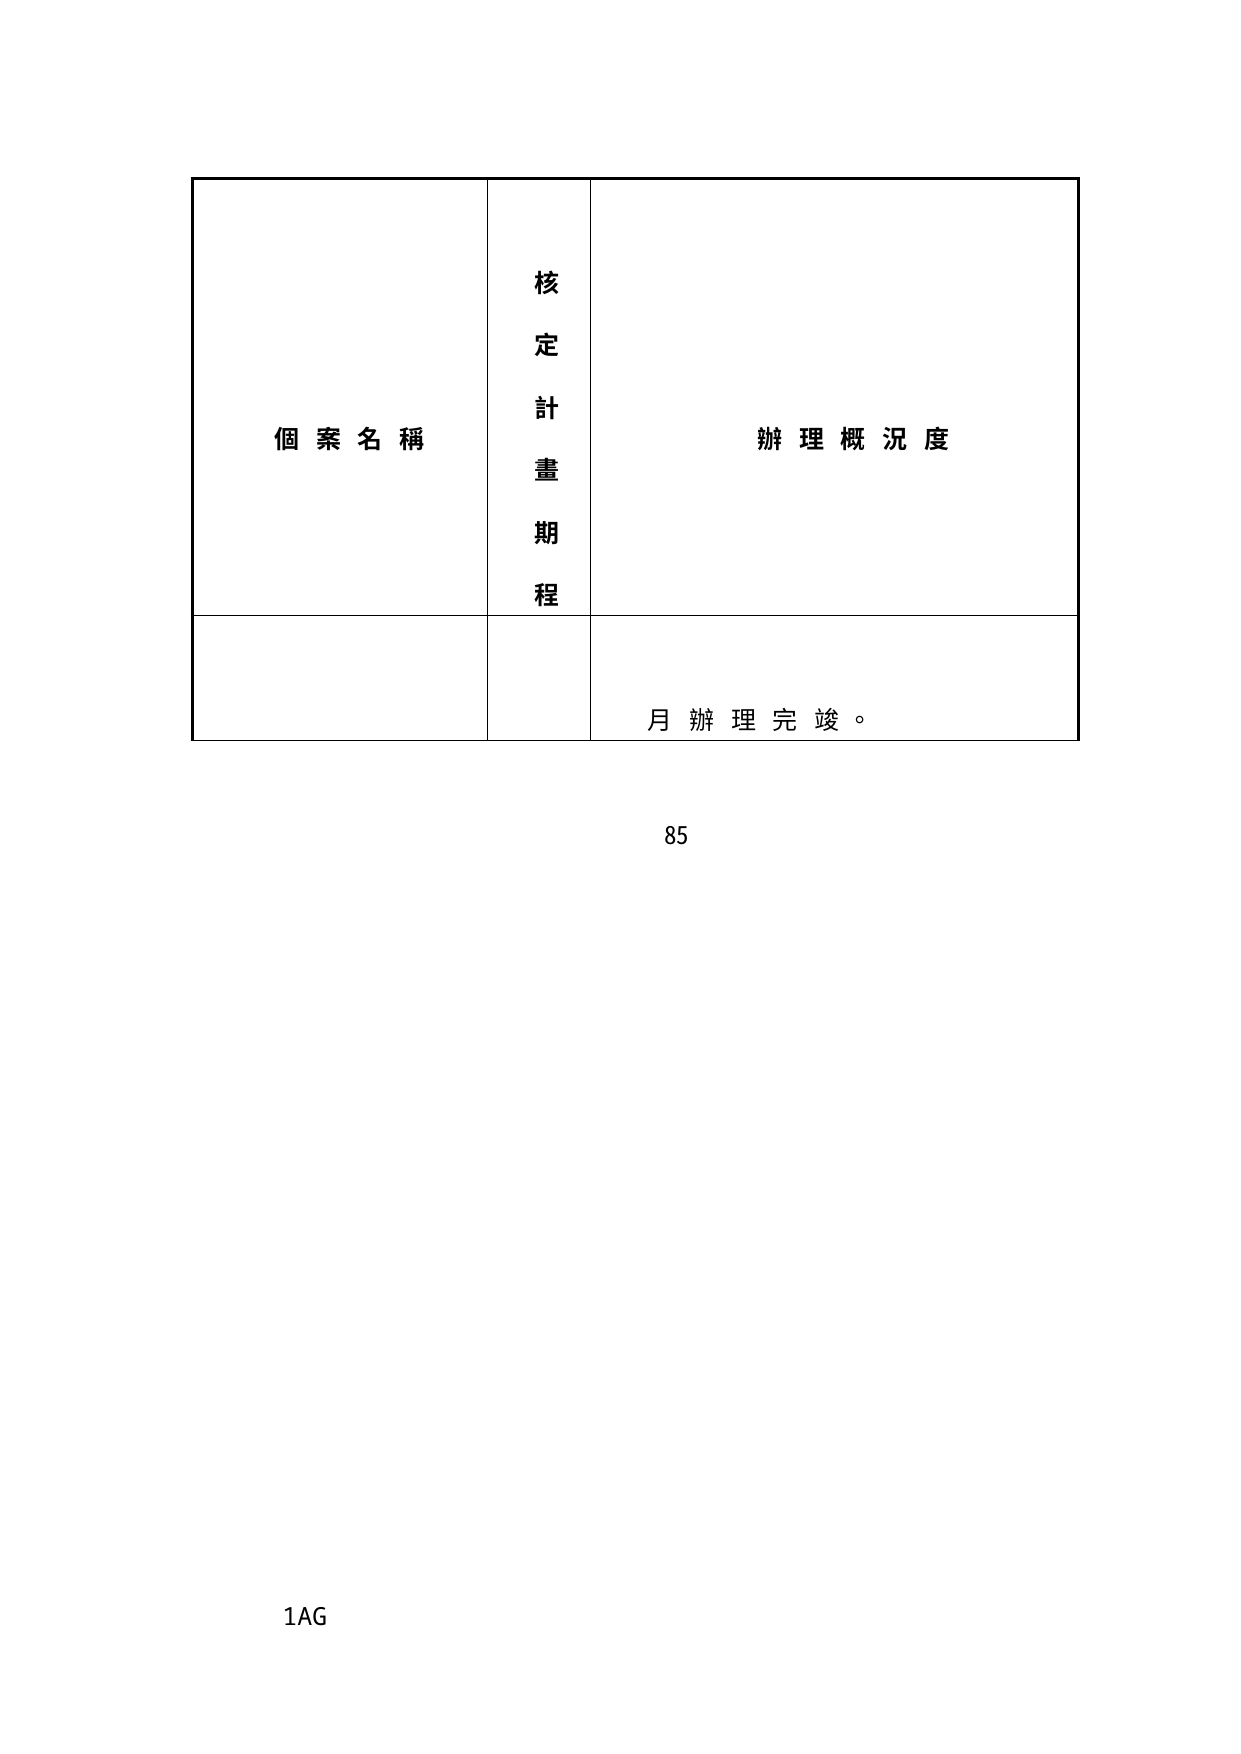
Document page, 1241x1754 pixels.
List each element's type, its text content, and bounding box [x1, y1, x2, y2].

table_cell [194, 616, 487, 740]
table_header 辦理概況度 [591, 180, 1077, 615]
table_cell [488, 616, 590, 740]
table_header 個案名稱 [194, 180, 487, 615]
table_header 核定計畫期程 [488, 180, 590, 615]
table_cell 月辦理完竣。 [591, 616, 1077, 740]
